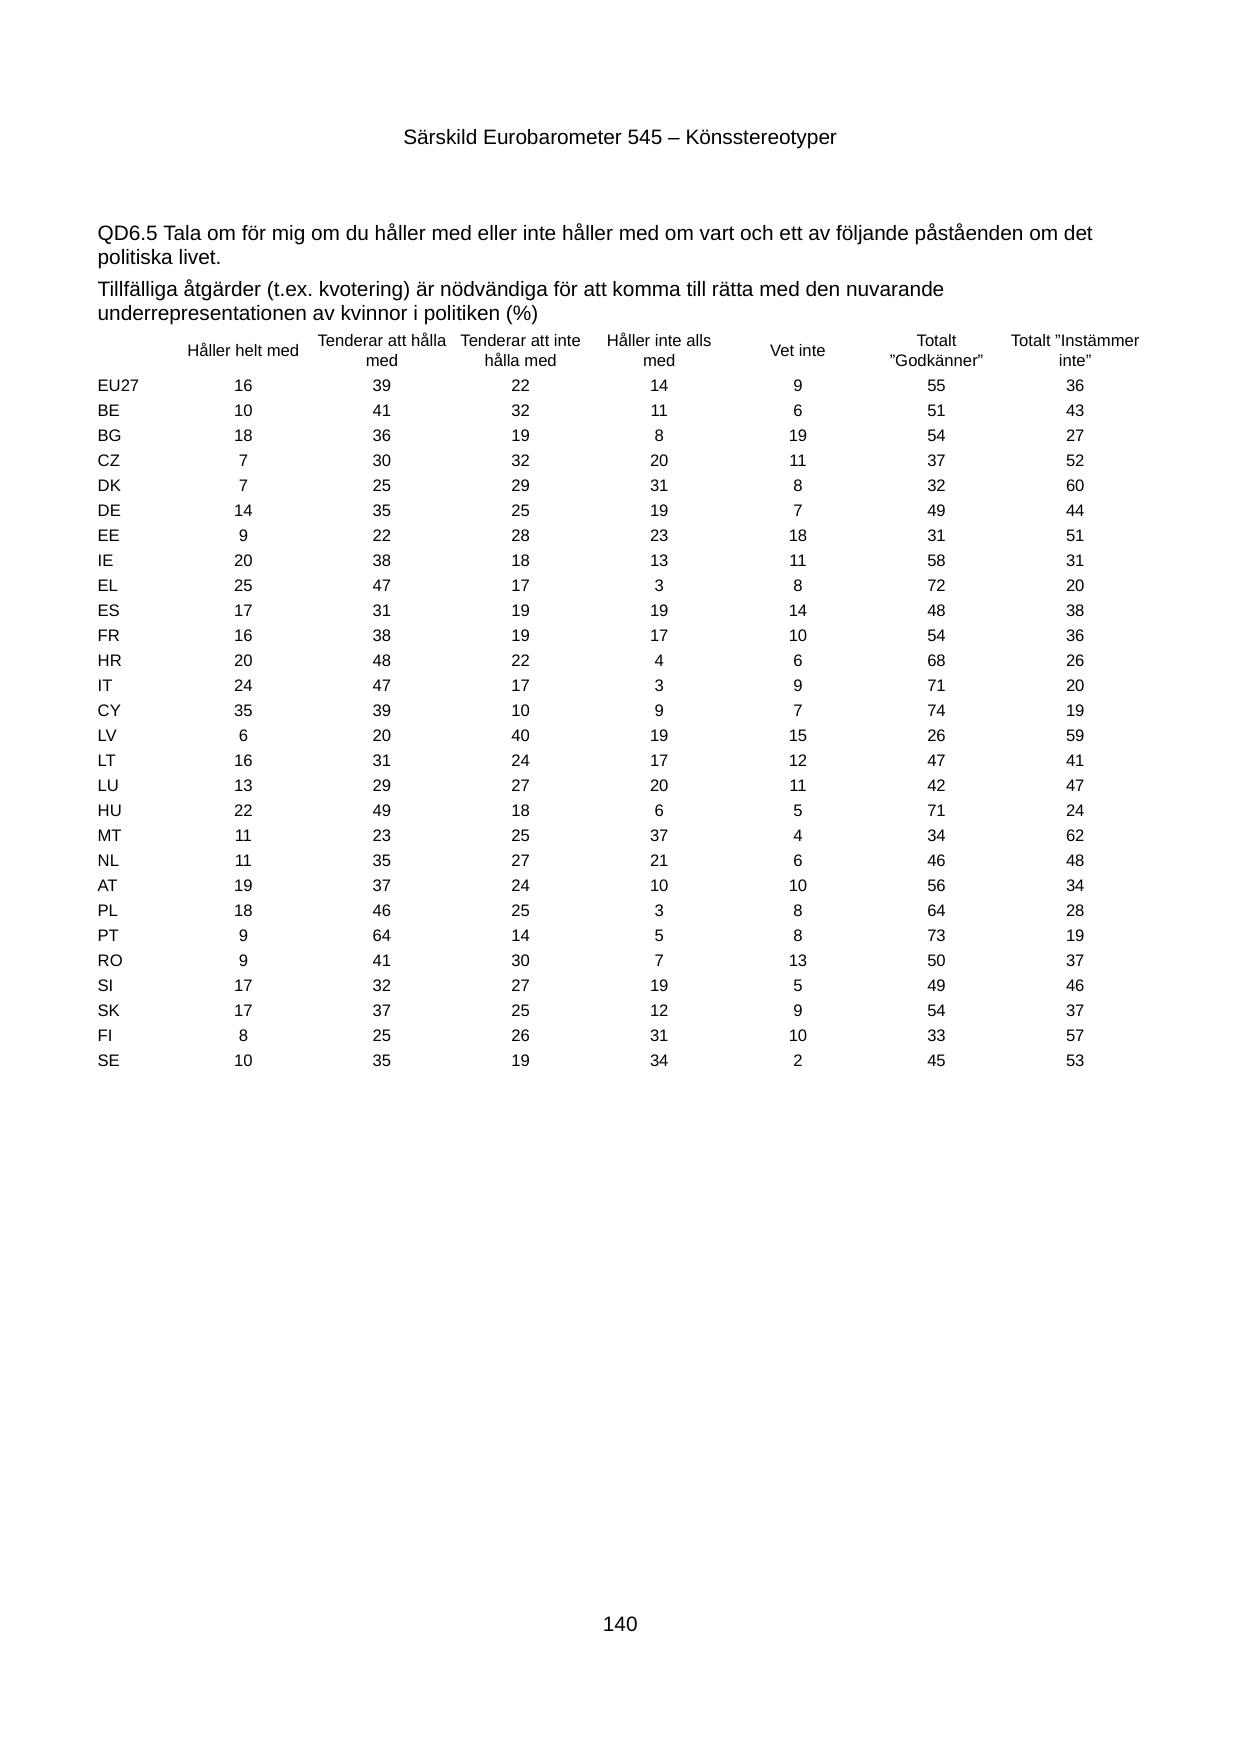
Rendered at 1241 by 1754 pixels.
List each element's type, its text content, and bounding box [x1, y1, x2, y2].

table_cell 19 [728, 423, 867, 447]
table_cell Håller helt med [174, 328, 312, 372]
table_cell 8 [590, 423, 728, 447]
table_cell 27 [451, 973, 590, 997]
table_cell 43 [1006, 398, 1144, 422]
table_cell 35 [313, 1048, 451, 1072]
table_cell 15 [728, 723, 867, 747]
table_cell 31 [867, 523, 1006, 547]
table_header QD6.5 Tala om för mig om du håller med eller inte håller med om vart och ett av följande påståenden om det politiska livet. [95, 217, 1144, 272]
table_cell 3 [590, 898, 728, 922]
table_cell 31 [590, 1023, 728, 1047]
table_cell 3 [590, 673, 728, 697]
table_cell 29 [313, 773, 451, 797]
table_cell Tenderar att hålla med [313, 328, 451, 372]
table_cell 19 [451, 623, 590, 647]
table_cell 54 [867, 998, 1006, 1022]
table_cell RO [95, 948, 174, 972]
table_cell 50 [867, 948, 1006, 972]
table_cell 23 [313, 823, 451, 847]
table_cell 5 [728, 973, 867, 997]
table_cell 39 [313, 373, 451, 397]
table_cell 25 [313, 473, 451, 497]
table_cell 49 [867, 498, 1006, 522]
table_cell PL [95, 898, 174, 922]
table_cell 20 [174, 548, 312, 572]
table_cell EL [95, 573, 174, 597]
table_cell 8 [728, 473, 867, 497]
table_cell 46 [1006, 973, 1144, 997]
table_cell LU [95, 773, 174, 797]
table_cell 14 [728, 598, 867, 622]
table_cell 27 [451, 848, 590, 872]
table_cell 32 [313, 973, 451, 997]
table_cell 12 [590, 998, 728, 1022]
table_cell CY [95, 698, 174, 722]
table_cell 74 [867, 698, 1006, 722]
table_cell 31 [313, 598, 451, 622]
table_cell 11 [728, 773, 867, 797]
table_cell AT [95, 873, 174, 897]
table_cell 51 [867, 398, 1006, 422]
table_cell 8 [728, 923, 867, 947]
table_cell 10 [451, 698, 590, 722]
table_cell 30 [313, 448, 451, 472]
table_cell 24 [451, 873, 590, 897]
table_cell 32 [451, 398, 590, 422]
table_cell MT [95, 823, 174, 847]
table_cell CZ [95, 448, 174, 472]
table_cell 47 [867, 748, 1006, 772]
table_cell 41 [313, 398, 451, 422]
table_cell 17 [451, 673, 590, 697]
table_cell 27 [451, 773, 590, 797]
table_cell 47 [1006, 773, 1144, 797]
table_cell 11 [174, 823, 312, 847]
table_cell 44 [1006, 498, 1144, 522]
table_cell SE [95, 1048, 174, 1072]
table_cell LT [95, 748, 174, 772]
table_cell 9 [174, 923, 312, 947]
table_cell 11 [174, 848, 312, 872]
table_cell 9 [728, 673, 867, 697]
table_cell 16 [174, 748, 312, 772]
table_cell 18 [728, 523, 867, 547]
table_cell 31 [313, 748, 451, 772]
table_cell 36 [1006, 373, 1144, 397]
table_cell 17 [590, 748, 728, 772]
table_cell 18 [174, 423, 312, 447]
table_cell 18 [451, 798, 590, 822]
table_cell 22 [313, 523, 451, 547]
table_cell 25 [174, 573, 312, 597]
table_cell EU27 [95, 373, 174, 397]
table_cell 26 [1006, 648, 1144, 672]
table_cell 9 [728, 998, 867, 1022]
table_cell 60 [1006, 473, 1144, 497]
table_cell 9 [174, 948, 312, 972]
table_cell BG [95, 423, 174, 447]
table_cell 20 [590, 448, 728, 472]
table_cell 17 [174, 998, 312, 1022]
table_cell 41 [313, 948, 451, 972]
table_cell 34 [867, 823, 1006, 847]
table_cell 19 [174, 873, 312, 897]
table_cell 24 [174, 673, 312, 697]
table_cell 5 [728, 798, 867, 822]
table_cell 19 [1006, 698, 1144, 722]
table_cell 47 [313, 573, 451, 597]
table_cell Tillfälliga åtgärder (t.ex. kvotering) är nödvändiga för att komma till rätta med den nuvarande underrepresentationen av kvinnor i politiken (%) [95, 273, 1144, 328]
table_cell 2 [728, 1048, 867, 1072]
table_cell 73 [867, 923, 1006, 947]
table_cell 54 [867, 623, 1006, 647]
table_cell 6 [728, 648, 867, 672]
table_cell 20 [590, 773, 728, 797]
table_cell 19 [451, 1048, 590, 1072]
table_cell 9 [174, 523, 312, 547]
table_cell 19 [451, 598, 590, 622]
table_cell HR [95, 648, 174, 672]
table_cell 8 [174, 1023, 312, 1047]
table_cell 7 [728, 498, 867, 522]
table_cell 16 [174, 623, 312, 647]
table_cell 12 [728, 748, 867, 772]
table_cell 6 [728, 398, 867, 422]
table_cell 26 [451, 1023, 590, 1047]
table_cell 11 [728, 448, 867, 472]
table_cell 38 [313, 548, 451, 572]
table_cell 7 [728, 698, 867, 722]
table_cell 14 [451, 923, 590, 947]
table_cell 20 [1006, 573, 1144, 597]
table_cell 17 [451, 573, 590, 597]
table_cell 13 [728, 948, 867, 972]
table_cell 4 [728, 823, 867, 847]
table_cell 20 [313, 723, 451, 747]
table_cell 17 [174, 598, 312, 622]
table_cell 57 [1006, 1023, 1144, 1047]
table_cell 37 [867, 448, 1006, 472]
table_cell 18 [451, 548, 590, 572]
table_cell BE [95, 398, 174, 422]
table_cell 26 [867, 723, 1006, 747]
table_cell 49 [867, 973, 1006, 997]
table_cell 5 [590, 923, 728, 947]
table_cell 16 [174, 373, 312, 397]
table_cell 13 [174, 773, 312, 797]
table_cell 42 [867, 773, 1006, 797]
table_cell 22 [451, 648, 590, 672]
table_cell 38 [313, 623, 451, 647]
table_cell 64 [867, 898, 1006, 922]
table_cell 71 [867, 673, 1006, 697]
table_cell 23 [590, 523, 728, 547]
table_cell IT [95, 673, 174, 697]
table_cell 36 [1006, 623, 1144, 647]
table_cell 18 [174, 898, 312, 922]
table_cell 19 [1006, 923, 1144, 947]
table_cell Tenderar att inte hålla med [451, 328, 590, 372]
table_cell 22 [174, 798, 312, 822]
table_cell 54 [867, 423, 1006, 447]
table_cell 34 [590, 1048, 728, 1072]
table_cell 27 [1006, 423, 1144, 447]
table_cell 46 [313, 898, 451, 922]
table_cell 37 [313, 998, 451, 1022]
table_cell 19 [590, 723, 728, 747]
table_cell HU [95, 798, 174, 822]
table_cell 36 [313, 423, 451, 447]
table_cell 38 [1006, 598, 1144, 622]
table_cell 10 [728, 873, 867, 897]
table_cell 6 [174, 723, 312, 747]
table_cell FR [95, 623, 174, 647]
table_cell 58 [867, 548, 1006, 572]
table_cell 68 [867, 648, 1006, 672]
table_cell 56 [867, 873, 1006, 897]
table_cell ES [95, 598, 174, 622]
table_cell IE [95, 548, 174, 572]
table_cell PT [95, 923, 174, 947]
table_cell 37 [1006, 998, 1144, 1022]
table_cell 52 [1006, 448, 1144, 472]
table_cell 71 [867, 798, 1006, 822]
table_cell 8 [728, 898, 867, 922]
table_cell 28 [451, 523, 590, 547]
table_cell 10 [590, 873, 728, 897]
table_cell 6 [590, 798, 728, 822]
table_cell 17 [174, 973, 312, 997]
table_cell Totalt ”Godkänner” [867, 328, 1006, 372]
table_cell 33 [867, 1023, 1006, 1047]
table_cell 35 [313, 498, 451, 522]
table_cell 32 [867, 473, 1006, 497]
table_cell 48 [313, 648, 451, 672]
table_cell 17 [590, 623, 728, 647]
table_cell 9 [590, 698, 728, 722]
table_cell 37 [313, 873, 451, 897]
table_cell 32 [451, 448, 590, 472]
table_cell 39 [313, 698, 451, 722]
table_cell 14 [174, 498, 312, 522]
table_cell Håller inte alls med [590, 328, 728, 372]
table_cell 48 [867, 598, 1006, 622]
table_cell 7 [174, 473, 312, 497]
table_cell 37 [590, 823, 728, 847]
table_cell 49 [313, 798, 451, 822]
table_cell 59 [1006, 723, 1144, 747]
table_cell 48 [1006, 848, 1144, 872]
table_cell 7 [174, 448, 312, 472]
table_cell 46 [867, 848, 1006, 872]
table_cell 24 [451, 748, 590, 772]
table_cell 8 [728, 573, 867, 597]
table_cell 21 [590, 848, 728, 872]
table_cell [95, 328, 174, 372]
table_cell Totalt ”Instämmer inte” [1006, 328, 1144, 372]
table_cell 19 [590, 598, 728, 622]
table_cell 53 [1006, 1048, 1144, 1072]
table_cell SK [95, 998, 174, 1022]
table_cell 25 [451, 823, 590, 847]
table_cell 19 [590, 498, 728, 522]
table_cell 3 [590, 573, 728, 597]
table_cell 41 [1006, 748, 1144, 772]
table_cell 28 [1006, 898, 1144, 922]
table_cell DK [95, 473, 174, 497]
table_cell 11 [728, 548, 867, 572]
table_cell 20 [174, 648, 312, 672]
table_cell 55 [867, 373, 1006, 397]
table_cell EE [95, 523, 174, 547]
table_cell 35 [174, 698, 312, 722]
table_cell 47 [313, 673, 451, 697]
table_cell 29 [451, 473, 590, 497]
table_cell 25 [451, 998, 590, 1022]
table_cell Vet inte [728, 328, 867, 372]
table_cell 62 [1006, 823, 1144, 847]
table_cell 4 [590, 648, 728, 672]
table_cell 25 [313, 1023, 451, 1047]
table_cell 10 [728, 1023, 867, 1047]
table_cell 11 [590, 398, 728, 422]
table_cell 64 [313, 923, 451, 947]
table_cell 9 [728, 373, 867, 397]
table_cell 31 [590, 473, 728, 497]
table_cell DE [95, 498, 174, 522]
table_cell 10 [174, 398, 312, 422]
table_cell 40 [451, 723, 590, 747]
table_cell 25 [451, 498, 590, 522]
table_cell 10 [174, 1048, 312, 1072]
table_cell 37 [1006, 948, 1144, 972]
table_cell 34 [1006, 873, 1144, 897]
table_cell 13 [590, 548, 728, 572]
table_cell 35 [313, 848, 451, 872]
table_cell 25 [451, 898, 590, 922]
table_cell 24 [1006, 798, 1144, 822]
table_cell 14 [590, 373, 728, 397]
table_cell 45 [867, 1048, 1006, 1072]
table_cell 6 [728, 848, 867, 872]
table_cell 10 [728, 623, 867, 647]
table_cell 7 [590, 948, 728, 972]
table_cell 20 [1006, 673, 1144, 697]
table_cell SI [95, 973, 174, 997]
table_cell 72 [867, 573, 1006, 597]
table_cell 19 [451, 423, 590, 447]
table_cell 31 [1006, 548, 1144, 572]
table_cell 30 [451, 948, 590, 972]
table_cell FI [95, 1023, 174, 1047]
table_cell 22 [451, 373, 590, 397]
table_cell 19 [590, 973, 728, 997]
table_cell NL [95, 848, 174, 872]
table_cell 51 [1006, 523, 1144, 547]
table_cell LV [95, 723, 174, 747]
